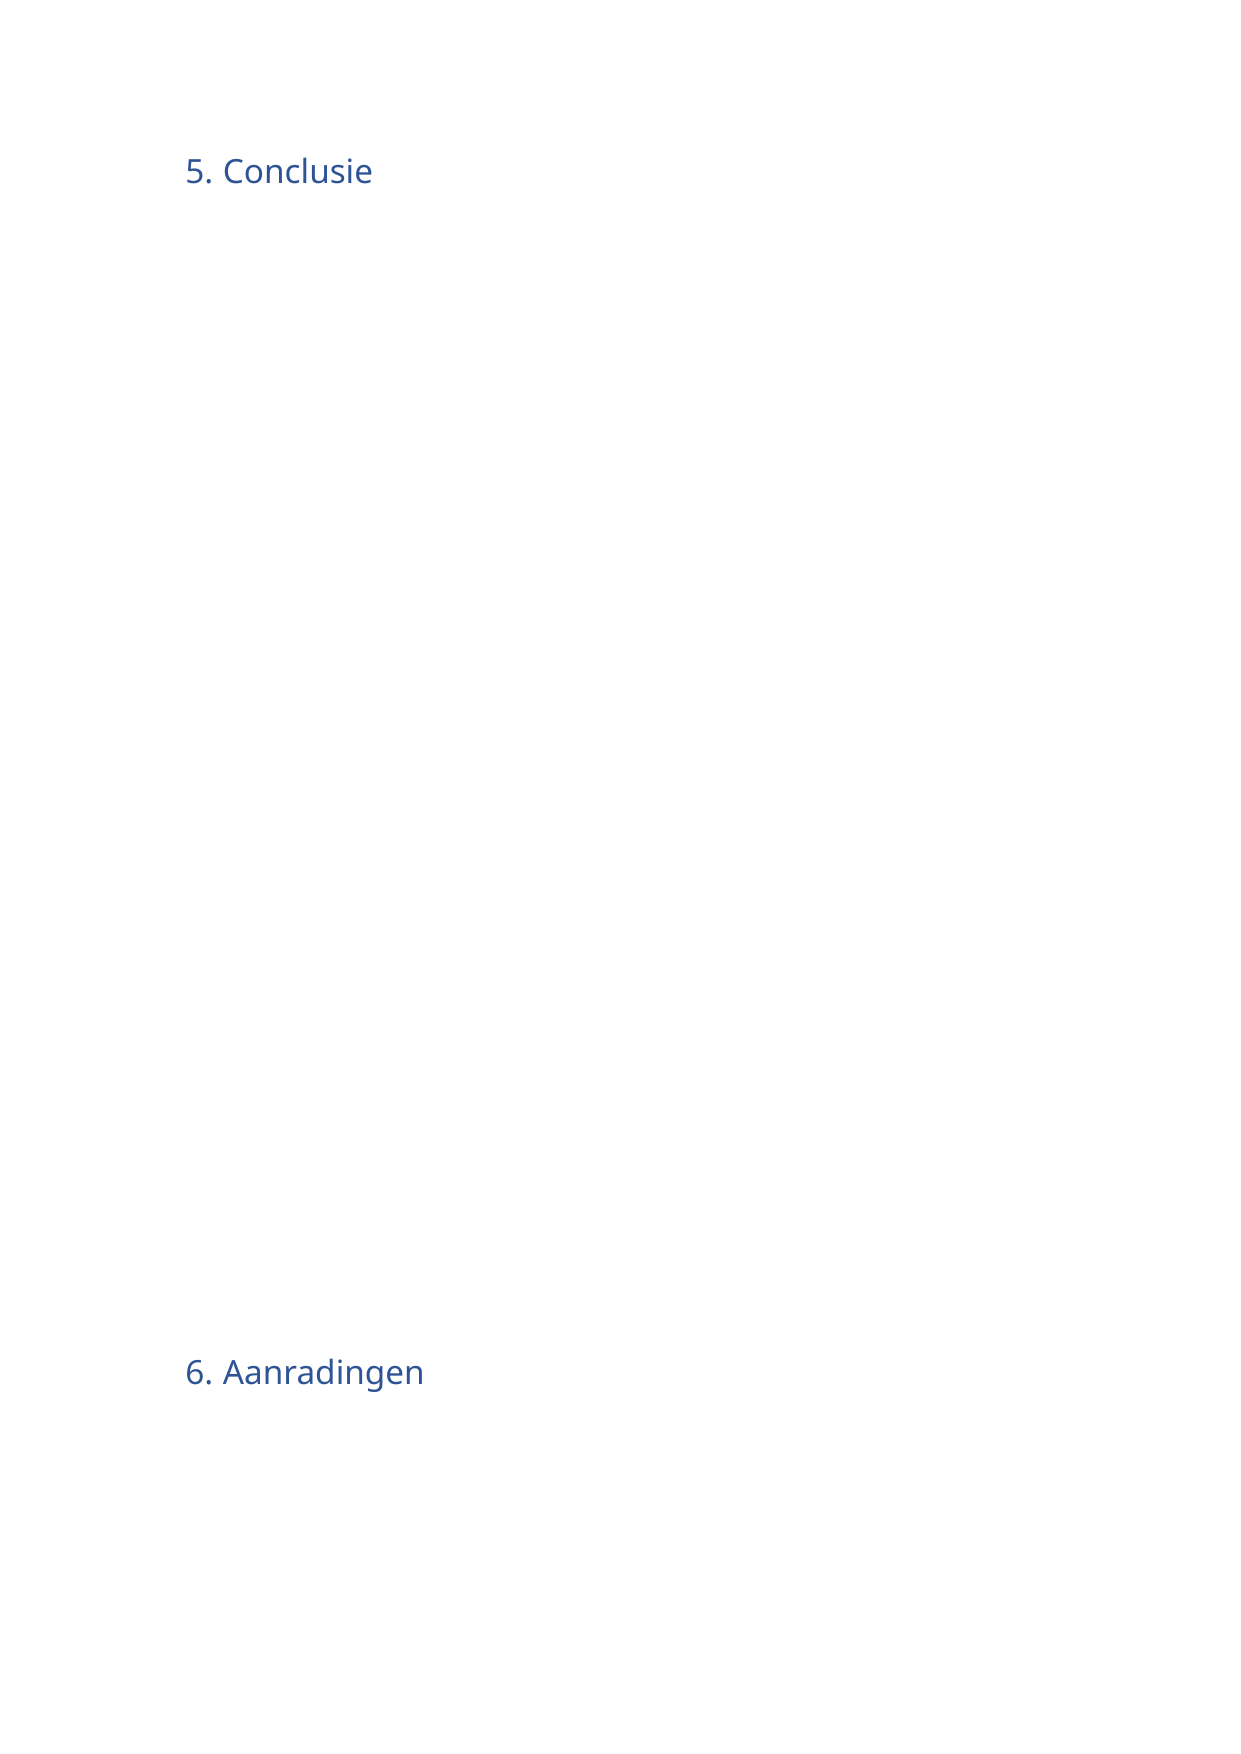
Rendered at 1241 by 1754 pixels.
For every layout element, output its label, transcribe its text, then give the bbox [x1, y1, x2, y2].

subtitle Aanradingen [185, 1349, 1093, 1394]
subtitle Conclusie [185, 148, 1093, 193]
